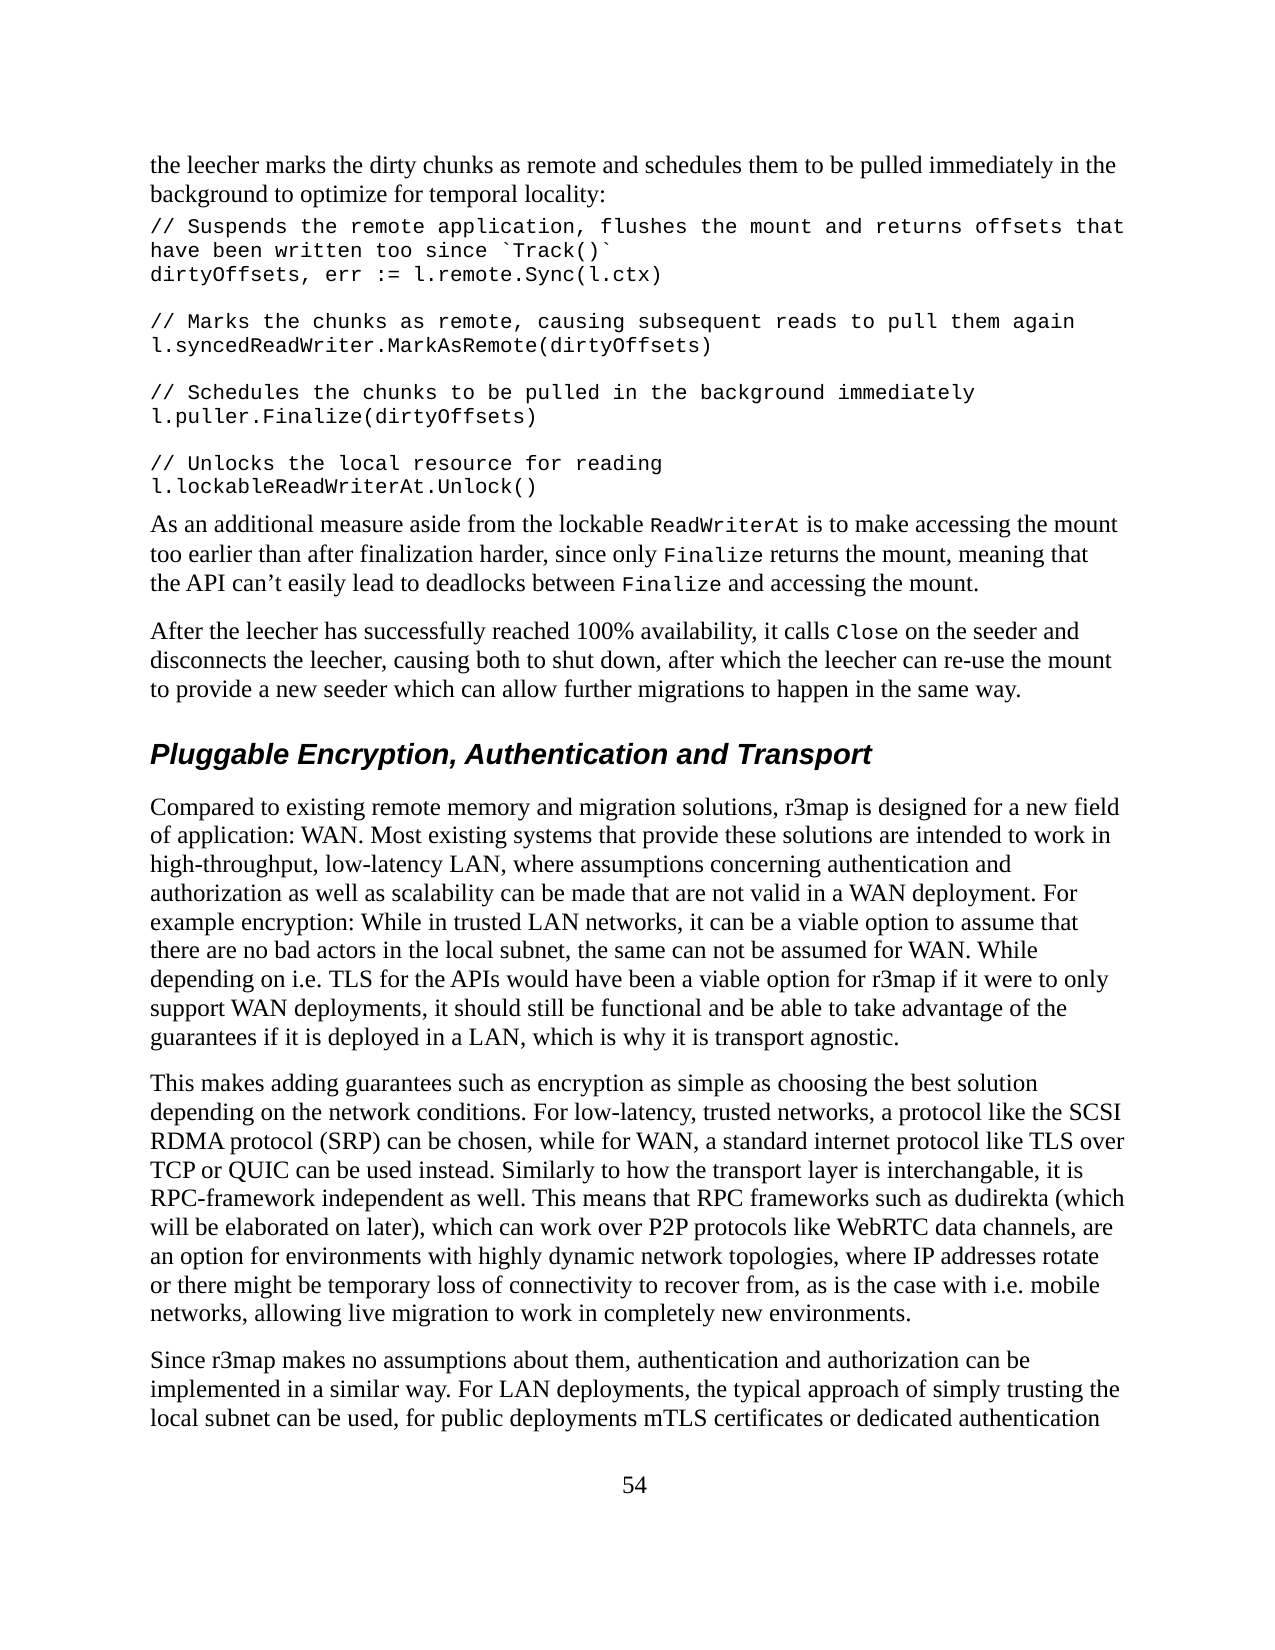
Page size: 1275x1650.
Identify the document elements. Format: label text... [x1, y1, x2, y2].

subtitle Pluggable Encryption, Authentication and Transport [150, 737, 1125, 770]
text // Schedules the chunks to be pulled in the background immediately [150, 382, 1125, 406]
text // Marks the chunks as remote, causing subsequent reads to pull them again [150, 311, 1125, 335]
text As an additional measure aside from the lockable ReadWriterAt is to make accessing the mount too earlier than after finalization harder, since only Finalize returns the mount, meaning that the API can’t easily lead to deadlocks between Finalize and accessing the mount. [150, 509, 1125, 598]
text l.puller.Finalize(dirtyOffsets) [150, 406, 1125, 429]
text l.syncedReadWriter.MarkAsRemote(dirtyOffsets) [150, 335, 1125, 358]
text // Unlocks the local resource for reading [150, 453, 1125, 477]
text dirtyOffsets, err := l.remote.Sync(l.ctx) [150, 264, 1125, 287]
text // Suspends the remote application, flushes the mount and returns offsets that have been written too since `Track()` [150, 216, 1125, 264]
text This makes adding guarantees such as encryption as simple as choosing the best solution depending on the network conditions. For low-latency, trusted networks, a protocol like the SCSI RDMA protocol (SRP) can be chosen, while for WAN, a standard internet protocol like TLS over TCP or QUIC can be used instead. Similarly to how the transport layer is interchangable, it is RPC-framework independent as well. This means that RPC frameworks such as dudirekta (which will be elaborated on later), which can work over P2P protocols like WebRTC data channels, are an option for environments with highly dynamic network topologies, where IP addresses rotate or there might be temporary loss of connectivity to recover from, as is the case with i.e. mobile networks, allowing live migration to work in completely new environments. [150, 1068, 1125, 1327]
text Since r3map makes no assumptions about them, authentication and authorization can be implemented in a similar way. For LAN deployments, the typical approach of simply trusting the local subnet can be used, for public deployments mTLS certificates or dedicated authentication [150, 1345, 1125, 1431]
text After the leecher has successfully reached 100% availability, it calls Close on the seeder and disconnects the leecher, causing both to shut down, after which the leecher can re-use the mount to provide a new seeder which can allow further migrations to happen in the same way. [150, 616, 1125, 703]
text Compared to existing remote memory and migration solutions, r3map is designed for a new field of application: WAN. Most existing systems that provide these solutions are intended to work in high-throughput, low-latency LAN, where assumptions concerning authentication and authorization as well as scalability can be made that are not valid in a WAN deployment. For example encryption: While in trusted LAN networks, it can be a viable option to assume that there are no bad actors in the local subnet, the same can not be assumed for WAN. While depending on i.e. TLS for the APIs would have been a viable option for r3map if it were to only support WAN deployments, it should still be functional and be able to take advantage of the guarantees if it is deployed in a LAN, which is why it is transport agnostic. [150, 792, 1125, 1051]
text the leecher marks the dirty chunks as remote and schedules them to be pulled immediately in the background to optimize for temporal locality: [150, 150, 1125, 207]
text l.lockableReadWriterAt.Unlock() [150, 477, 1125, 500]
